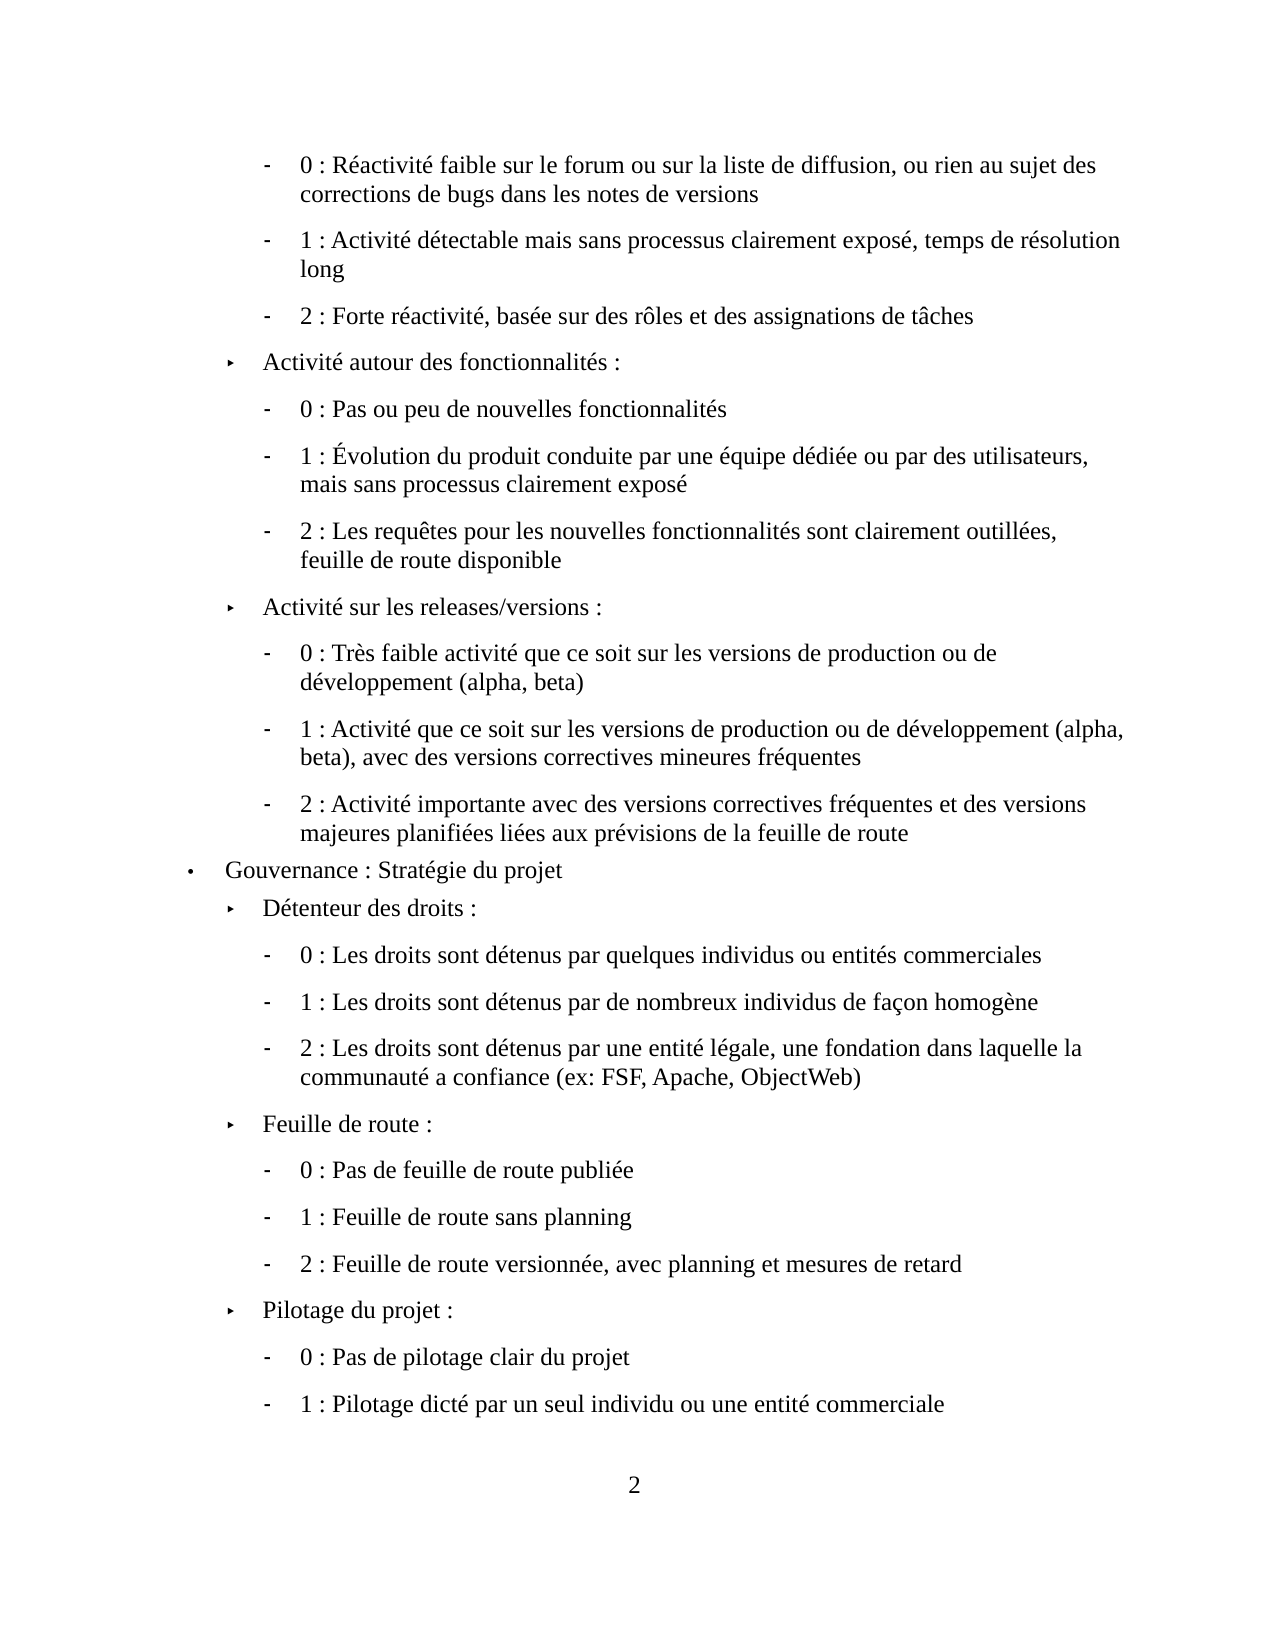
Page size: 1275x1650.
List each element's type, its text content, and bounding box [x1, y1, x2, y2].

list 0 : Pas de pilotage clair du projet [262, 1342, 1125, 1371]
list Gouvernance : Stratégie du projet [187, 856, 1125, 884]
list 1 : Évolution du produit conduite par une équipe dédiée ou par des utilisateurs, mais sans processus clairement exposé [262, 441, 1125, 498]
list 2 : Les droits sont détenus par une entité légale, une fondation dans laquelle la communauté a confiance (ex: FSF, Apache, ObjectWeb) [262, 1033, 1125, 1091]
list 2 : Forte réactivité, basée sur des rôles et des assignations de tâches [262, 301, 1125, 329]
list Détenteur des droits : [225, 893, 1125, 922]
list 0 : Pas de feuille de route publiée [262, 1155, 1125, 1184]
list 2 : Les requêtes pour les nouvelles fonctionnalités sont clairement outillées, feuille de route disponible [262, 516, 1125, 574]
list 0 : Pas ou peu de nouvelles fonctionnalités [262, 394, 1125, 423]
list 0 : Les droits sont détenus par quelques individus ou entités commerciales [262, 940, 1125, 969]
list 1 : Activité détectable mais sans processus clairement exposé, temps de résolution long [262, 225, 1125, 283]
list 2 : Activité importante avec des versions correctives fréquentes et des versions majeures planifiées liées aux prévisions de la feuille de route [262, 789, 1125, 847]
list 1 : Pilotage dicté par un seul individu ou une entité commerciale [262, 1389, 1125, 1417]
list Activité sur les releases/versions : [225, 592, 1125, 620]
list 1 : Les droits sont détenus par de nombreux individus de façon homogène [262, 987, 1125, 1015]
list 1 : Activité que ce soit sur les versions de production ou de développement (alpha, beta), avec des versions correctives mineures fréquentes [262, 714, 1125, 771]
list Activité autour des fonctionnalités : [225, 347, 1125, 376]
list Feuille de route : [225, 1109, 1125, 1137]
list 0 : Réactivité faible sur le forum ou sur la liste de diffusion, ou rien au sujet des corrections de bugs dans les notes de versions [262, 150, 1125, 207]
list 1 : Feuille de route sans planning [262, 1202, 1125, 1231]
list 2 : Feuille de route versionnée, avec planning et mesures de retard [262, 1249, 1125, 1277]
list 0 : Très faible activité que ce soit sur les versions de production ou de développement (alpha, beta) [262, 638, 1125, 696]
list Pilotage du projet : [225, 1295, 1125, 1324]
